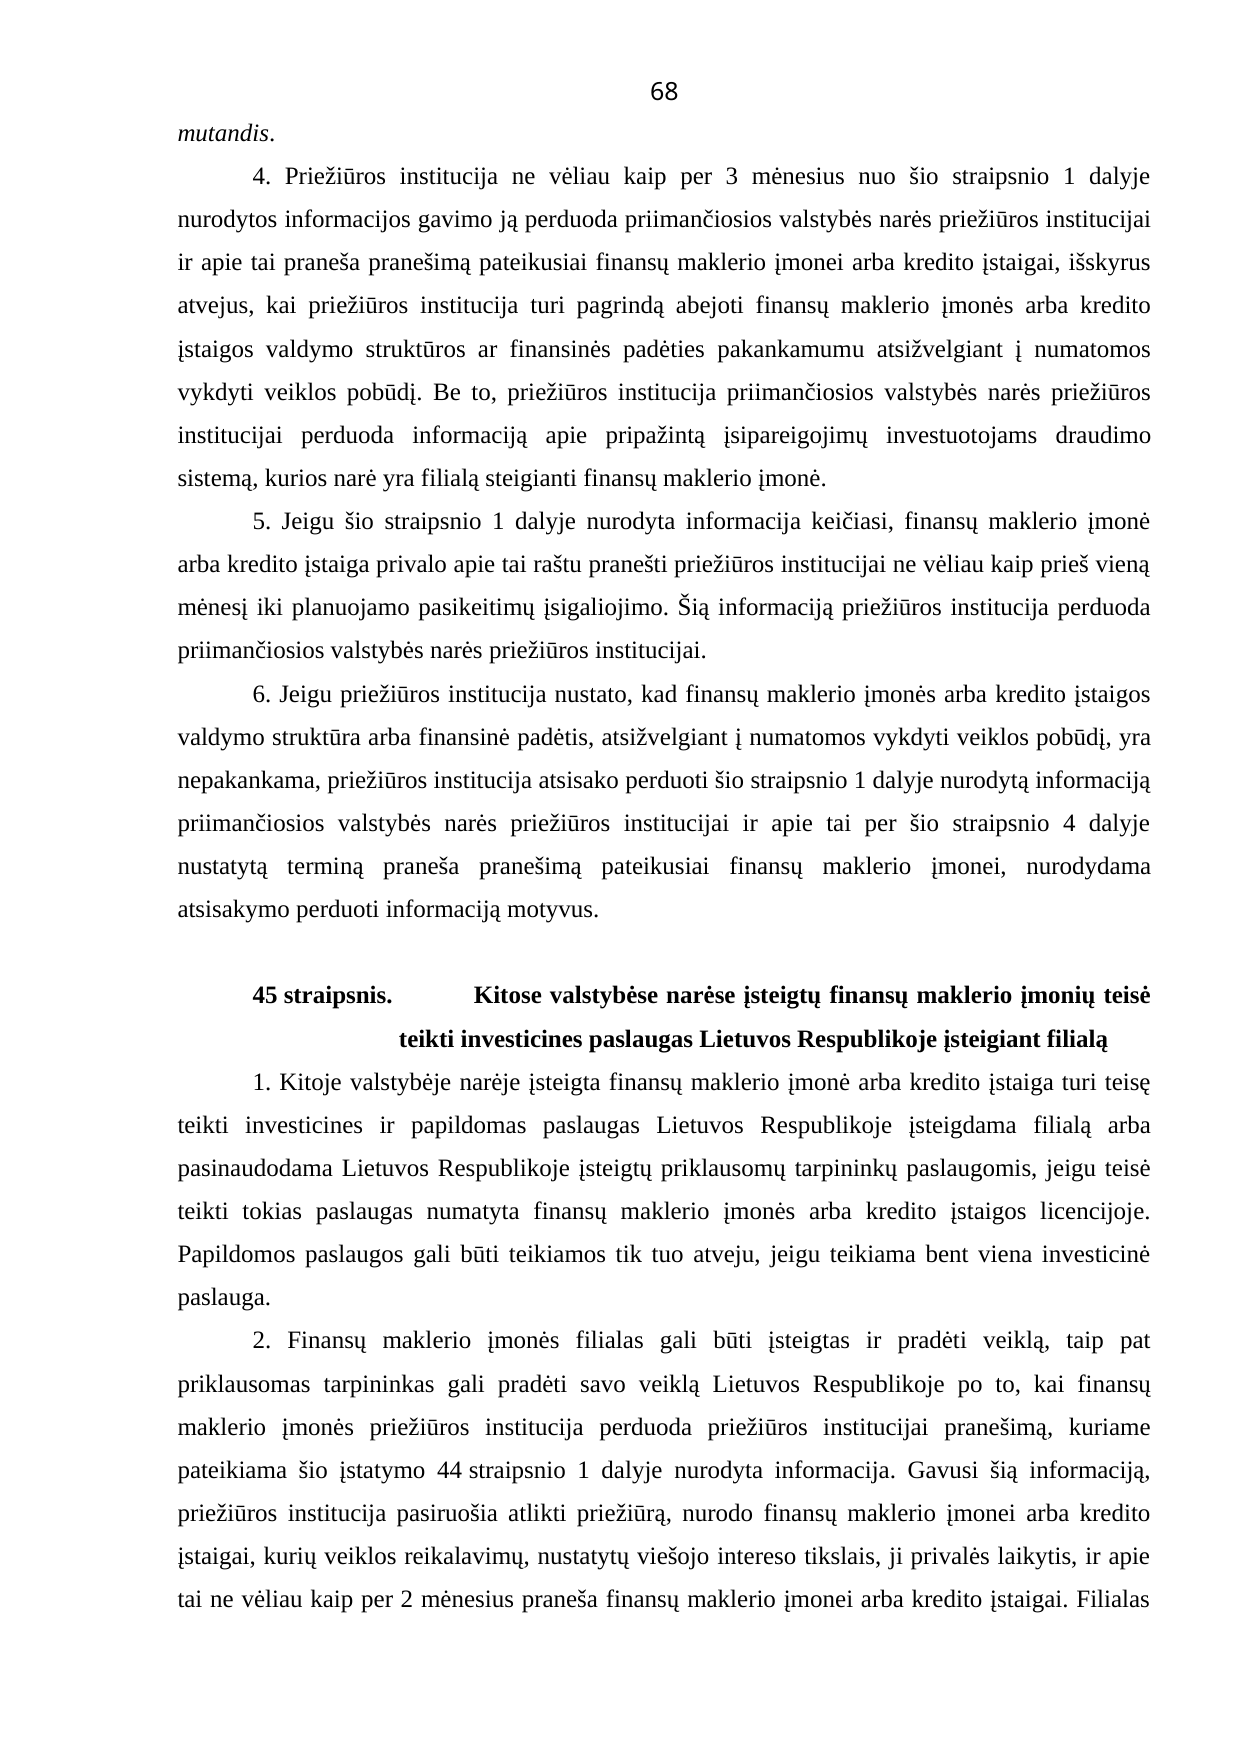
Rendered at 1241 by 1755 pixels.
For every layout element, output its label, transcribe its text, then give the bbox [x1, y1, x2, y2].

text 2. Finansų maklerio įmonės filialas gali būti įsteigtas ir pradėti veiklą, taip pat priklausomas tarpininkas gali pradėti savo veiklą Lietuvos Respublikoje po to, kai finansų maklerio įmonės priežiūros institucija perduoda priežiūros institucijai pranešimą, kuriame pateikiama šio įstatymo 44 straipsnio 1 dalyje nurodyta informacija. Gavusi šią informaciją, priežiūros institucija pasiruošia atlikti priežiūrą, nurodo finansų maklerio įmonei arba kredito įstaigai, kurių veiklos reikalavimų, nustatytų viešojo intereso tikslais, ji privalės laikytis, ir apie tai ne vėliau kaip per 2 mėnesius praneša finansų maklerio įmonei arba kredito įstaigai. Filialas [177, 1326, 1152, 1613]
text 45 straipsnis. Kitose valstybėse narėse įsteigtų finansų maklerio įmonių teisė teikti investicines paslaugas Lietuvos Respublikoje įsteigiant filialą [252, 981, 1152, 1052]
text 5. Jeigu šio straipsnio 1 dalyje nurodyta informacija keičiasi, finansų maklerio įmonė arba kredito įstaiga privalo apie tai raštu pranešti priežiūros institucijai ne vėliau kaip prieš vieną mėnesį iki planuojamo pasikeitimų įsigaliojimo. Šią informaciją priežiūros institucija perduoda priimančiosios valstybės narės priežiūros institucijai. [177, 506, 1152, 664]
text 1. Kitoje valstybėje narėje įsteigta finansų maklerio įmonė arba kredito įstaiga turi teisę teikti investicines ir papildomas paslaugas Lietuvos Respublikoje įsteigdama filialą arba pasinaudodama Lietuvos Respublikoje įsteigtų priklausomų tarpininkų paslaugomis, jeigu teisė teikti tokias paslaugas numatyta finansų maklerio įmonės arba kredito įstaigos licencijoje. Papildomos paslaugos gali būti teikiamos tik tuo atveju, jeigu teikiama bent viena investicinė paslauga. [177, 1067, 1152, 1311]
text 6. Jeigu priežiūros institucija nustato, kad finansų maklerio įmonės arba kredito įstaigos valdymo struktūra arba finansinė padėtis, atsižvelgiant į numatomos vykdyti veiklos pobūdį, yra nepakankama, priežiūros institucija atsisako perduoti šio straipsnio 1 dalyje nurodytą informaciją priimančiosios valstybės narės priežiūros institucijai ir apie tai per šio straipsnio 4 dalyje nustatytą terminą praneša pranešimą pateikusiai finansų maklerio įmonei, nurodydama atsisakymo perduoti informaciją motyvus. [177, 679, 1152, 923]
text 4. Priežiūros institucija ne vėliau kaip per 3 mėnesius nuo šio straipsnio 1 dalyje nurodytos informacijos gavimo ją perduoda priimančiosios valstybės narės priežiūros institucijai ir apie tai praneša pranešimą pateikusiai finansų maklerio įmonei arba kredito įstaigai, išskyrus atvejus, kai priežiūros institucija turi pagrindą abejoti finansų maklerio įmonės arba kredito įstaigos valdymo struktūros ar finansinės padėties pakankamumu atsižvelgiant į numatomos vykdyti veiklos pobūdį. Be to, priežiūros institucija priimančiosios valstybės narės priežiūros institucijai perduoda informaciją apie pripažintą įsipareigojimų investuotojams draudimo sistemą, kurios narė yra filialą steigianti finansų maklerio įmonė. [177, 161, 1152, 492]
text mutandis. [177, 118, 1152, 147]
